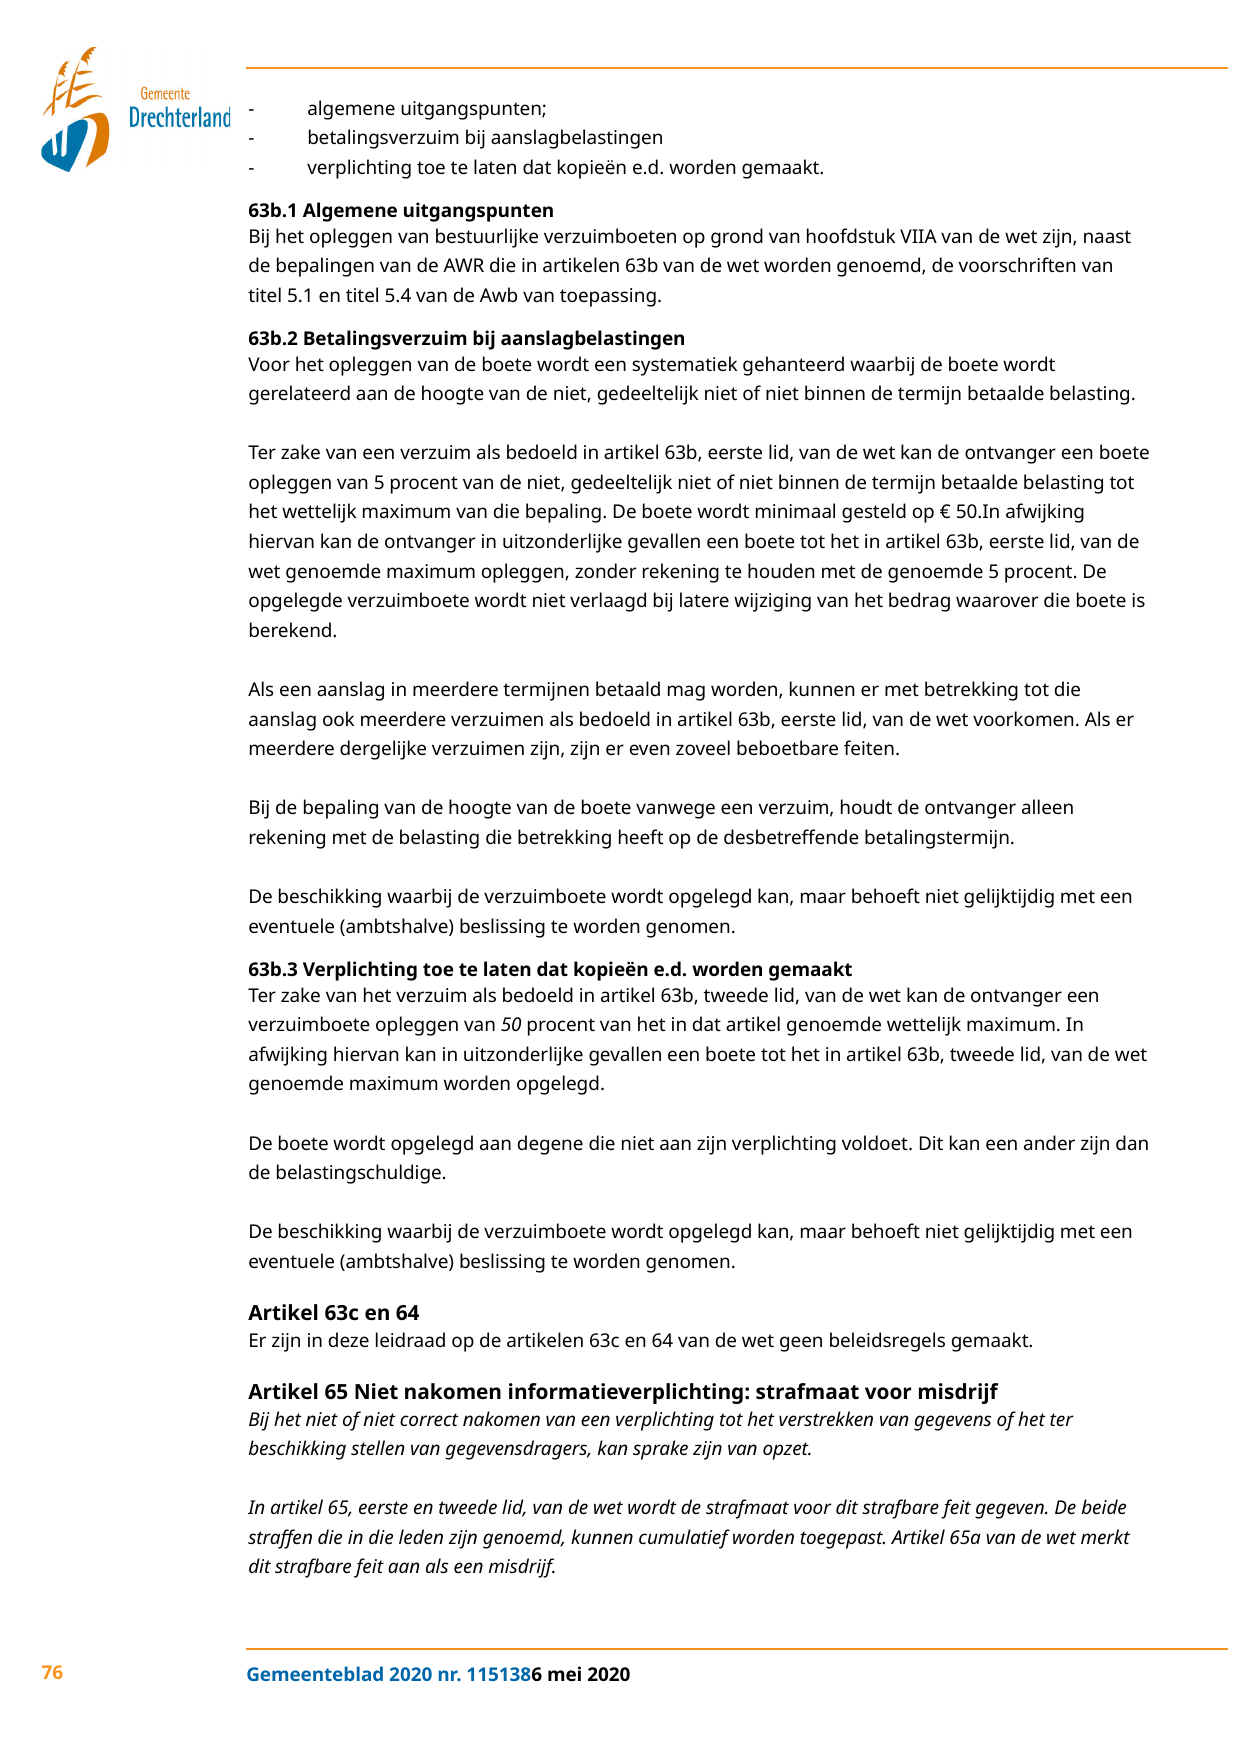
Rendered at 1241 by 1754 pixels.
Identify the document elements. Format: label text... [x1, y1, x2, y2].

list algemene uitgangspunten; [248, 95, 1152, 121]
list verplichting toe te laten dat kopieën e.d. worden gemaakt. [248, 154, 1152, 180]
text Artikel 63c en 64 [248, 1298, 1152, 1327]
picture [41, 47, 231, 172]
text Artikel 65 Niet nakomen informatieverplichting: strafmaat voor misdrijf [248, 1377, 1152, 1406]
text Als een aanslag in meerdere termijnen betaald mag worden, kunnen er met betrekking tot die aanslag ook meerdere verzuimen als bedoeld in artikel 63b, eerste lid, van de wet voorkomen. Als er meerdere dergelijke verzuimen zijn, zijn er even zoveel beboetbare feiten. [248, 676, 1152, 761]
text De boete wordt opgelegd aan degene die niet aan zijn verplichting voldoet. Dit kan een ander zijn dan de belastingschuldige. [248, 1130, 1152, 1185]
text Bij de bepaling van de hoogte van de boete vanwege een verzuim, houdt de ontvanger alleen rekening met de belasting die betrekking heeft op de desbetreffende betalingstermijn. [248, 794, 1152, 850]
text 63b.2 Betalingsverzuim bij aanslagbelastingen [248, 325, 1152, 351]
text De beschikking waarbij de verzuimboete wordt opgelegd kan, maar behoeft niet gelijktijdig met een eventuele (ambtshalve) beslissing te worden genomen. [248, 1218, 1152, 1274]
text De beschikking waarbij de verzuimboete wordt opgelegd kan, maar behoeft niet gelijktijdig met een eventuele (ambtshalve) beslissing te worden genomen. [248, 883, 1152, 939]
text Ter zake van een verzuim als bedoeld in artikel 63b, eerste lid, van de wet kan de ontvanger een boete opleggen van 5 procent van de niet, gedeeltelijk niet of niet binnen de termijn betaalde belasting tot het wettelijk maximum van die bepaling. De boete wordt minimaal gesteld op € 50.In afwijking hiervan kan de ontvanger in uitzonderlijke gevallen een boete tot het in artikel 63b, eerste lid, van de wet genoemde maximum opleggen, zonder rekening te houden met de genoemde 5 procent. De opgelegde verzuimboete wordt niet verlaagd bij latere wijziging van het bedrag waarover die boete is berekend. [248, 439, 1152, 643]
text Er zijn in deze leidraad op de artikelen 63c en 64 van de wet geen beleidsregels gemaakt. [248, 1327, 1152, 1353]
text 63b.3 Verplichting toe te laten dat kopieën e.d. worden gemaakt [248, 956, 1152, 982]
text Voor het opleggen van de boete wordt een systematiek gehanteerd waarbij de boete wordt gerelateerd aan de hoogte van de niet, gedeeltelijk niet of niet binnen de termijn betaalde belasting. [248, 351, 1152, 406]
list betalingsverzuim bij aanslagbelastingen [248, 124, 1152, 150]
text Bij het opleggen van bestuurlijke verzuimboeten op grond van hoofdstuk VIIA van de wet zijn, naast de bepalingen van de AWR die in artikelen 63b van de wet worden genoemd, de voorschriften van titel 5.1 en titel 5.4 van de Awb van toepassing. [248, 223, 1152, 308]
text In artikel 65, eerste en tweede lid, van de wet wordt de strafmaat voor dit strafbare feit gegeven. De beide straffen die in die leden zijn genoemd, kunnen cumulatief worden toegepast. Artikel 65a van de wet merkt dit strafbare feit aan als een misdrijf. [248, 1494, 1152, 1579]
text Ter zake van het verzuim als bedoeld in artikel 63b, tweede lid, van de wet kan de ontvanger een verzuimboete opleggen van 50 procent van het in dat artikel genoemde wettelijk maximum. In afwijking hiervan kan in uitzonderlijke gevallen een boete tot het in artikel 63b, tweede lid, van de wet genoemde maximum worden opgelegd. [248, 982, 1152, 1096]
text Bij het niet of niet correct nakomen van een verplichting tot het verstrekken van gegevens of het ter beschikking stellen van gegevensdragers, kan sprake zijn van opzet. [248, 1406, 1152, 1461]
picture [41, 158, 64, 172]
picture [226, 115, 231, 124]
text 63b.1 Algemene uitgangspunten [248, 197, 1152, 223]
